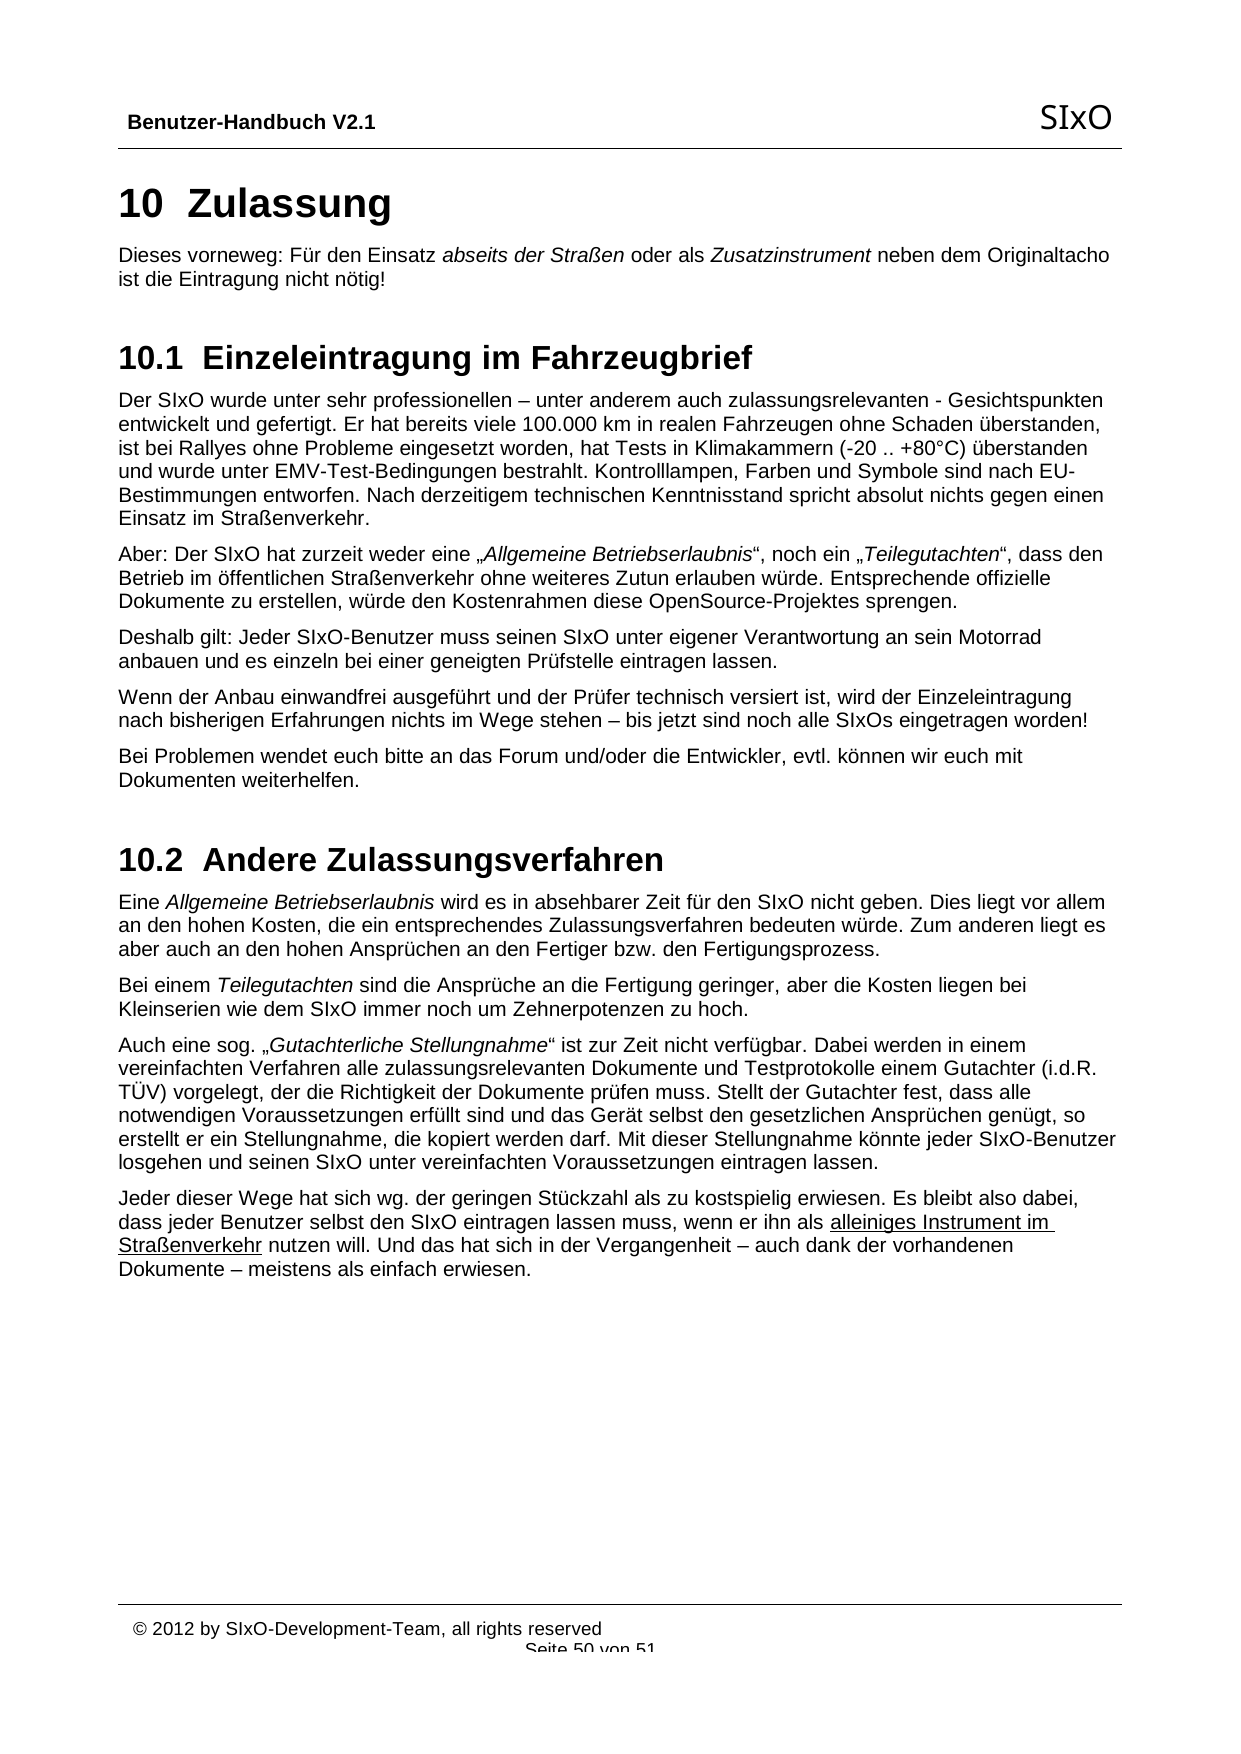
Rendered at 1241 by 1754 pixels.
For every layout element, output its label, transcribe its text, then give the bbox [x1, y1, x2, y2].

text Jeder dieser Wege hat sich wg. der geringen Stückzahl als zu kostspielig erwiesen. Es bleibt also dabei, dass jeder Benutzer selbst den SIxO eintragen lassen muss, wenn er ihn als alleiniges Instrument im Straßenverkehr nutzen will. Und das hat sich in der Vergangenheit – auch dank der vorhandenen Dokumente – meistens als einfach erwiesen. [118, 1187, 1122, 1281]
subtitle Einzeleintragung im Fahrzeugbrief [118, 339, 1122, 377]
text Bei einem Teilegutachten sind die Ansprüche an die Fertigung geringer, aber die Kosten liegen bei Kleinserien wie dem SIxO immer noch um Zehnerpotenzen zu hoch. [118, 973, 1122, 1021]
text Aber: Der SIxO hat zurzeit weder eine „Allgemeine Betriebserlaubnis“, noch ein „Teilegutachten“, dass den Betrieb im öffentlichen Straßenverkehr ohne weiteres Zutun erlauben würde. Entsprechende offizielle Dokumente zu erstellen, würde den Kostenrahmen diese OpenSource-Projektes sprengen. [118, 543, 1122, 613]
text Dieses vorneweg: Für den Einsatz abseits der Straßen oder als Zusatzinstrument neben dem Originaltacho ist die Eintragung nicht nötig! [118, 243, 1122, 291]
text Deshalb gilt: Jeder SIxO-Benutzer muss seinen SIxO unter eigener Verantwortung an sein Motorrad anbauen und es einzeln bei einer geneigten Prüfstelle eintragen lassen. [118, 626, 1122, 673]
subtitle Zulassung [118, 180, 1122, 226]
text Auch eine sog. „Gutachterliche Stellungnahme“ ist zur Zeit nicht verfügbar. Dabei werden in einem vereinfachten Verfahren alle zulassungsrelevanten Dokumente und Testprotokolle einem Gutachter (i.d.R. TÜV) vorgelegt, der die Richtigkeit der Dokumente prüfen muss. Stellt der Gutachter fest, dass alle notwendigen Voraussetzungen erfüllt sind und das Gerät selbst den gesetzlichen Ansprüchen genügt, so erstellt er ein Stellungnahme, die kopiert werden darf. Mit dieser Stellungnahme könnte jeder SIxO-Benutzer losgehen und seinen SIxO unter vereinfachten Voraussetzungen eintragen lassen. [118, 1033, 1122, 1174]
text Der SIxO wurde unter sehr professionellen – unter anderem auch zulassungsrelevanten - Gesichtspunkten entwickelt und gefertigt. Er hat bereits viele 100.000 km in realen Fahrzeugen ohne Schaden überstanden, ist bei Rallyes ohne Probleme eingesetzt worden, hat Tests in Klimakammern (-20 .. +80°C) überstanden und wurde unter EMV-Test-Bedingungen bestrahlt. Kontrolllampen, Farben und Symbole sind nach EU-Bestimmungen entworfen. Nach derzeitigem technischen Kenntnisstand spricht absolut nichts gegen einen Einsatz im Straßenverkehr. [118, 389, 1122, 530]
text Bei Problemen wendet euch bitte an das Forum und/oder die Entwickler, evtl. können wir euch mit Dokumenten weiterhelfen. [118, 745, 1122, 792]
subtitle Andere Zulassungsverfahren [118, 841, 1122, 878]
text Wenn der Anbau einwandfrei ausgeführt und der Prüfer technisch versiert ist, wird der Einzeleintragung nach bisherigen Erfahrungen nichts im Wege stehen – bis jetzt sind noch alle SIxOs eingetragen worden! [118, 685, 1122, 732]
text Eine Allgemeine Betriebserlaubnis wird es in absehbarer Zeit für den SIxO nicht geben. Dies liegt vor allem an den hohen Kosten, die ein entsprechendes Zulassungsverfahren bedeuten würde. Zum anderen liegt es aber auch an den hohen Ansprüchen an den Fertiger bzw. den Fertigungsprozess. [118, 890, 1122, 961]
